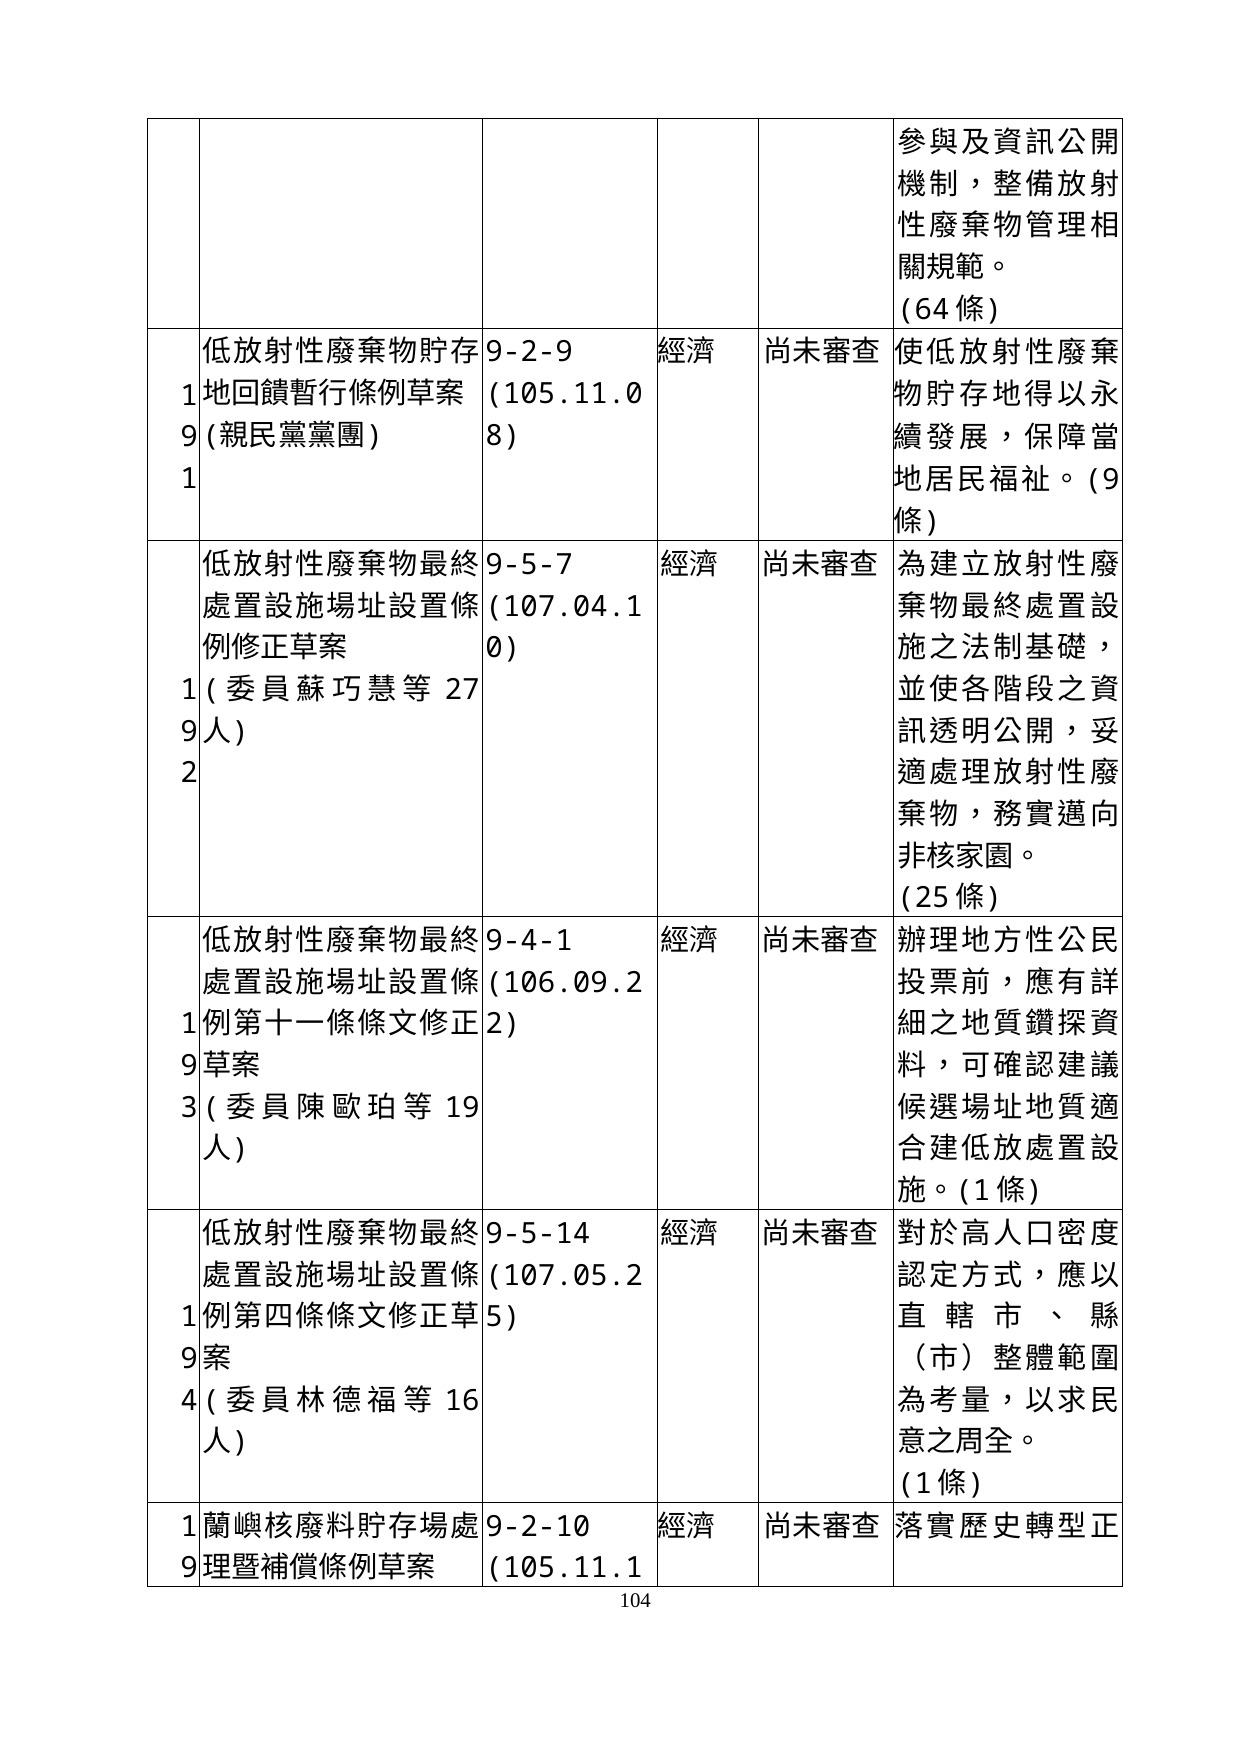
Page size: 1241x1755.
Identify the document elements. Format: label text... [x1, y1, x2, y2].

table_cell 尚未審查 [759, 1503, 893, 1586]
table_cell [200, 119, 482, 327]
table_cell [148, 1210, 199, 1502]
table_cell 9-4-1 (106.09.22) [483, 917, 657, 1209]
table_cell 9-2-10 (105.11.1 [483, 1503, 657, 1586]
table_cell 經濟 [658, 1503, 758, 1586]
table_cell [148, 329, 199, 540]
table_cell [483, 119, 657, 327]
table_cell 辦理地方性公民投票前，應有詳細之地質鑽探資料，可確認建議候選場址地質適合建低放處置設施。(1條) [894, 917, 1122, 1209]
table_cell 經濟 [658, 917, 758, 1209]
table_cell 9-2-9 (105.11.08) [483, 329, 657, 540]
table_cell 經濟 [658, 541, 758, 916]
table_cell [148, 917, 199, 1209]
table_cell 對於高人口密度認定方式，應以直轄市、縣（市）整體範圍為考量，以求民意之周全。 (1條) [894, 1210, 1122, 1502]
table_cell [759, 119, 893, 327]
table_cell 低放射性廢棄物最終處置設施場址設置條例第四條條文修正草案 (委員林德福等16人) [200, 1210, 482, 1502]
table_cell 經濟 [658, 329, 758, 540]
table_cell 9-5-14 (107.05.25) [483, 1210, 657, 1502]
table_cell 參與及資訊公開機制，整備放射性廢棄物管理相關規範。 (64條) [894, 119, 1122, 327]
table_cell [658, 119, 758, 327]
table_cell [148, 119, 199, 327]
table_cell 低放射性廢棄物最終處置設施場址設置條例修正草案 (委員蘇巧慧等27人) [200, 541, 482, 916]
table_cell 9-5-7 (107.04.10) [483, 541, 657, 916]
table_cell 尚未審查 [759, 1210, 893, 1502]
table_cell [148, 1503, 199, 1586]
table_cell [148, 541, 199, 916]
table_cell 落實歷史轉型正 [894, 1503, 1122, 1586]
table_cell 低放射性廢棄物貯存地回饋暫行條例草案 (親民黨黨團) [200, 329, 482, 540]
table_cell 使低放射性廢棄物貯存地得以永續發展，保障當地居民福祉。(9條) [894, 329, 1122, 540]
table_cell 為建立放射性廢棄物最終處置設施之法制基礎，並使各階段之資訊透明公開，妥適處理放射性廢棄物，務實邁向非核家園。 (25條) [894, 541, 1122, 916]
table_cell 尚未審查 [759, 329, 893, 540]
table_cell 蘭嶼核廢料貯存場處理暨補償條例草案 [200, 1503, 482, 1586]
table_cell 經濟 [658, 1210, 758, 1502]
table_cell 低放射性廢棄物最終處置設施場址設置條例第十一條條文修正草案 (委員陳歐珀等19人) [200, 917, 482, 1209]
table_cell 尚未審查 [759, 541, 893, 916]
table_cell 尚未審查 [759, 917, 893, 1209]
